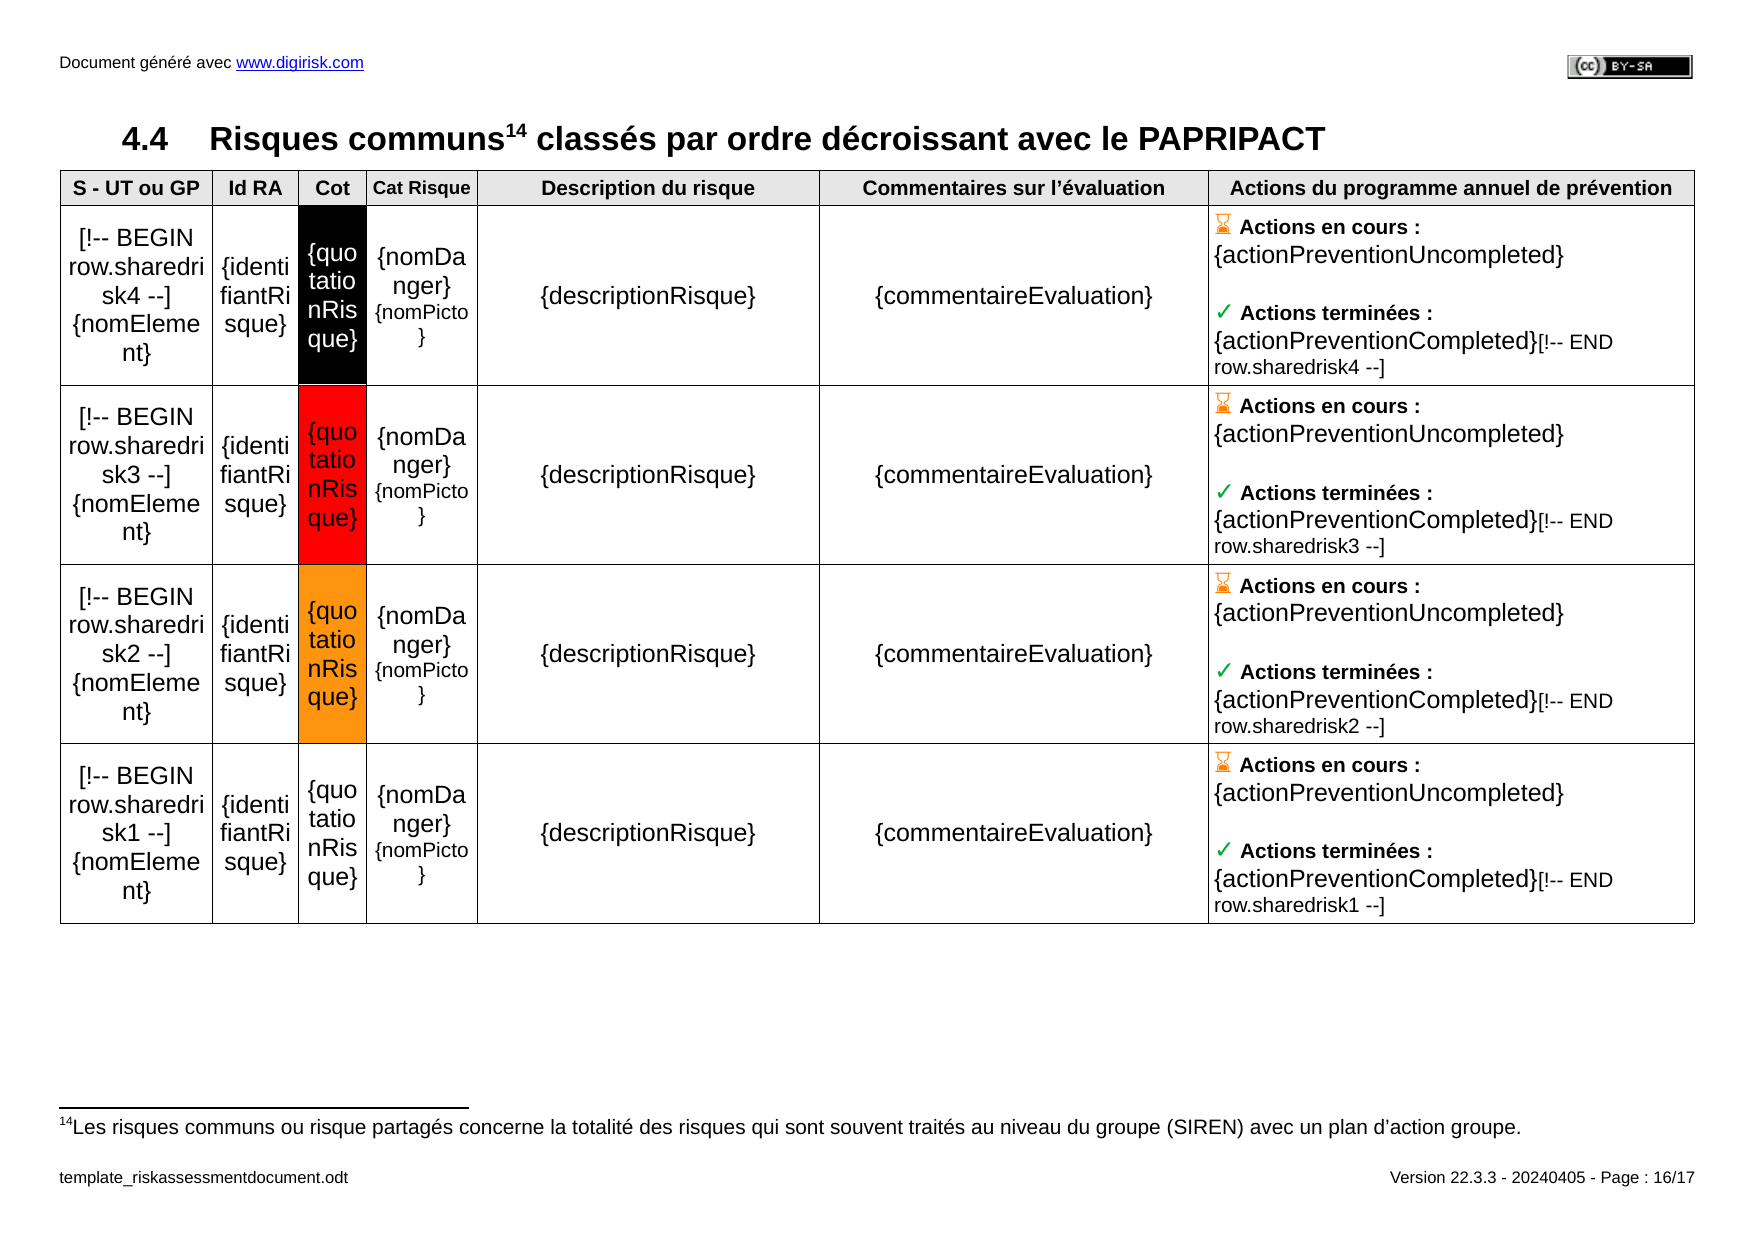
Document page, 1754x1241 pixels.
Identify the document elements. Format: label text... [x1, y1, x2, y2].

table_cell [!-- BEGIN row.sharedrisk3 --]{nomElement} [61, 386, 212, 564]
table_header Cat Risque [367, 171, 477, 205]
table_cell {descriptionRisque} [478, 565, 819, 743]
table_cell [!-- BEGIN row.sharedrisk1 --]{nomElement} [61, 744, 212, 922]
table_cell {nomDanger} {nomPicto} [367, 206, 477, 384]
table_cell {nomDanger} {nomPicto} [367, 744, 477, 922]
table_header S - UT ou GP [61, 171, 212, 205]
table_cell {identifiantRisque} [213, 744, 298, 922]
table_cell {commentaireEvaluation} [820, 744, 1208, 922]
table_cell {nomDanger} {nomPicto} [367, 565, 477, 743]
table_cell {commentaireEvaluation} [820, 386, 1208, 564]
table_cell {identifiantRisque} [213, 206, 298, 384]
table_cell [!-- BEGIN row.sharedrisk2 --]{nomElement} [61, 565, 212, 743]
table_cell [!-- BEGIN row.sharedrisk4 --]{nomElement} [61, 206, 212, 384]
table_cell {quotationRisque} [299, 744, 366, 922]
text Les risques communs ou risque partagés concerne la totalité des risques qui sont souvent traités au niveau du groupe (SIREN) avec un plan d’action groupe. [59, 1114, 1695, 1138]
table_cell {descriptionRisque} [478, 206, 819, 384]
table_cell {nomDanger} {nomPicto} [367, 386, 477, 564]
table_cell ⌛ Actions en cours : {actionPreventionUncompleted} ✓ Actions terminées : {actionPreventionCompleted}[!-- END row.sharedrisk4 --] [1209, 206, 1694, 384]
table_cell {descriptionRisque} [478, 744, 819, 922]
table_cell {descriptionRisque} [478, 386, 819, 564]
table_cell ⌛ Actions en cours : {actionPreventionUncompleted} ✓ Actions terminées : {actionPreventionCompleted}[!-- END row.sharedrisk1 --] [1209, 744, 1694, 922]
table_cell {quotationRisque} [299, 206, 366, 384]
table_cell {commentaireEvaluation} [820, 565, 1208, 743]
picture [1567, 55, 1693, 79]
table_header Commentaires sur l’évaluation [820, 171, 1208, 205]
table_cell ⌛ Actions en cours : {actionPreventionUncompleted} ✓ Actions terminées : {actionPreventionCompleted}[!-- END row.sharedrisk2 --] [1209, 565, 1694, 743]
table_header Actions du programme annuel de prévention [1209, 171, 1694, 205]
table_cell {identifiantRisque} [213, 386, 298, 564]
table_cell {commentaireEvaluation} [820, 206, 1208, 384]
table_cell ⌛ Actions en cours : {actionPreventionUncompleted} ✓ Actions terminées : {actionPreventionCompleted}[!-- END row.sharedrisk3 --] [1209, 386, 1694, 564]
table_header Cot [299, 171, 366, 205]
table_cell {identifiantRisque} [213, 565, 298, 743]
table_cell {quotationRisque} [299, 565, 366, 743]
table_cell {quotationRisque} [299, 386, 366, 564]
subtitle Risques communs classés par ordre décroissant avec le PAPRIPACT [122, 119, 1695, 157]
table_header Id RA [213, 171, 298, 205]
table_header Description du risque [478, 171, 819, 205]
